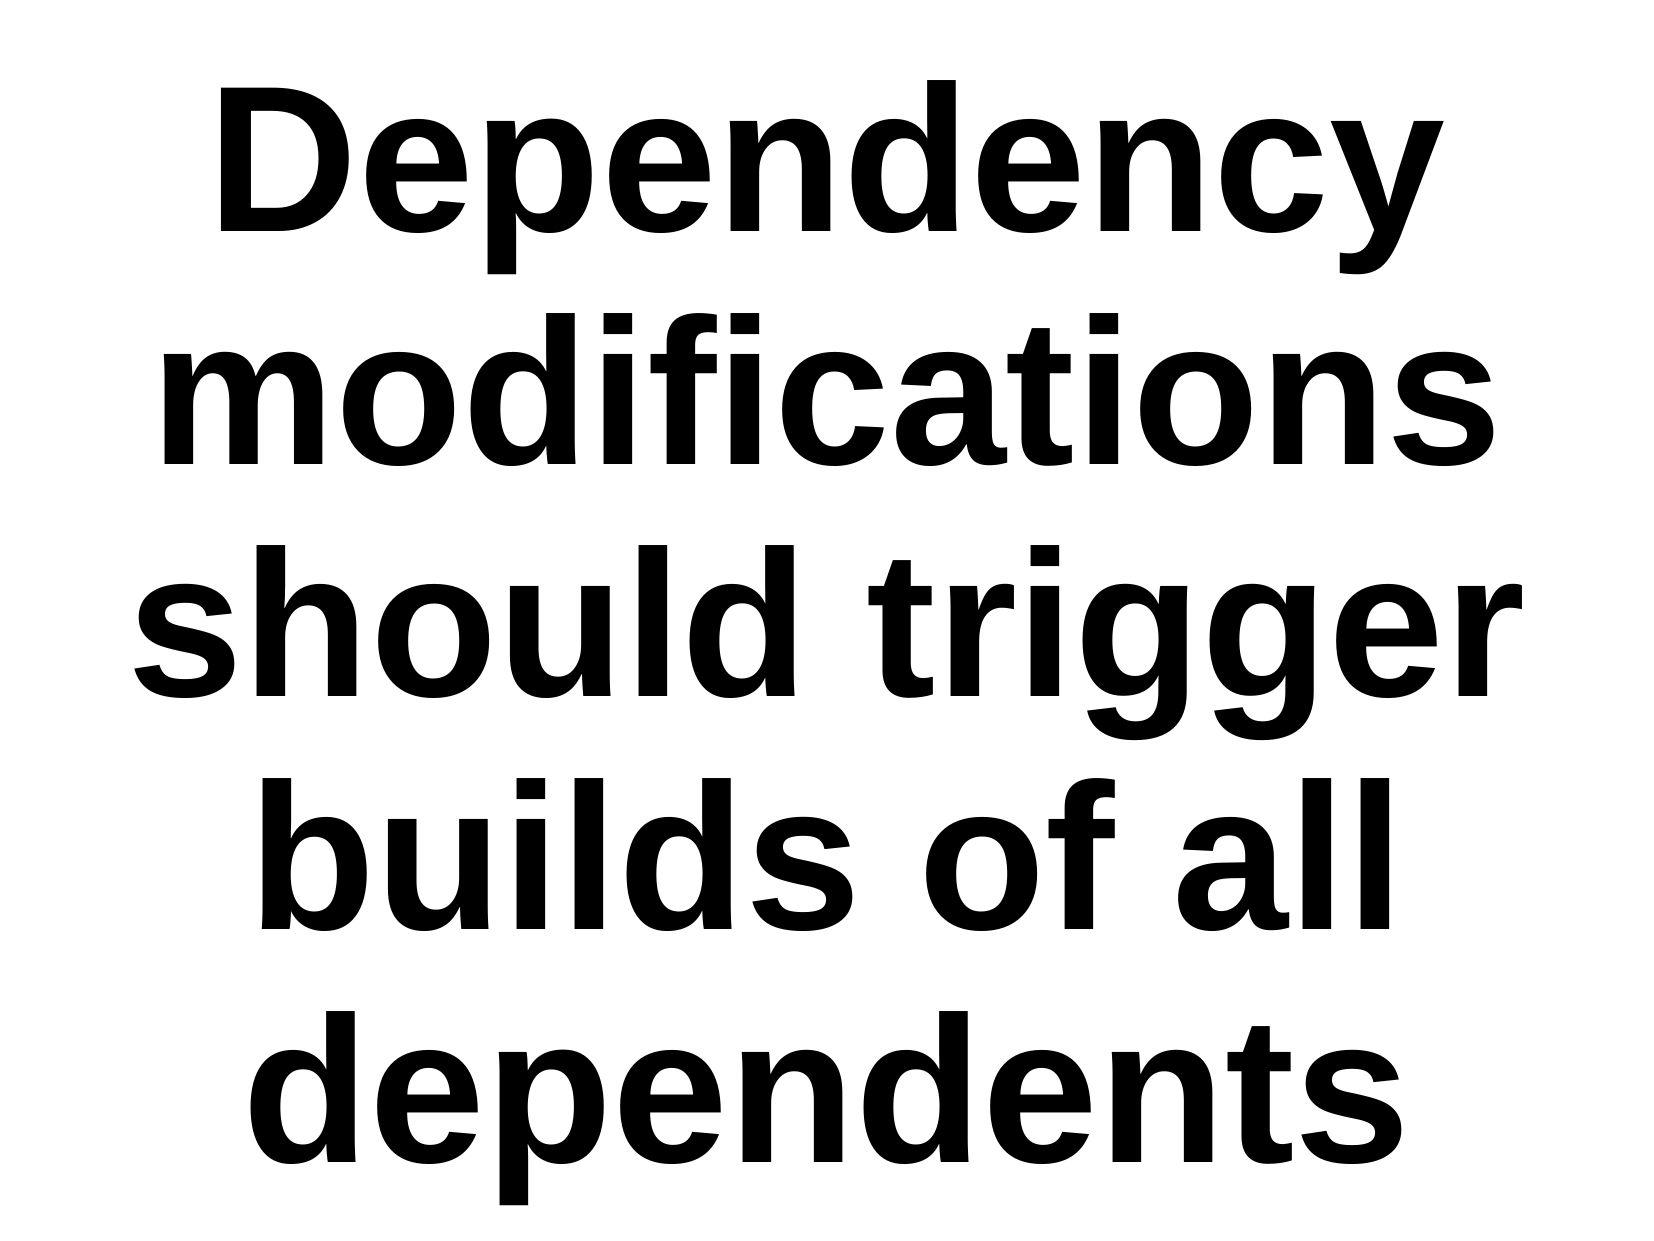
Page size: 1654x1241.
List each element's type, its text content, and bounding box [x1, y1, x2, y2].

title Dependency modifications should trigger builds of all dependents [82, 41, 1571, 1208]
